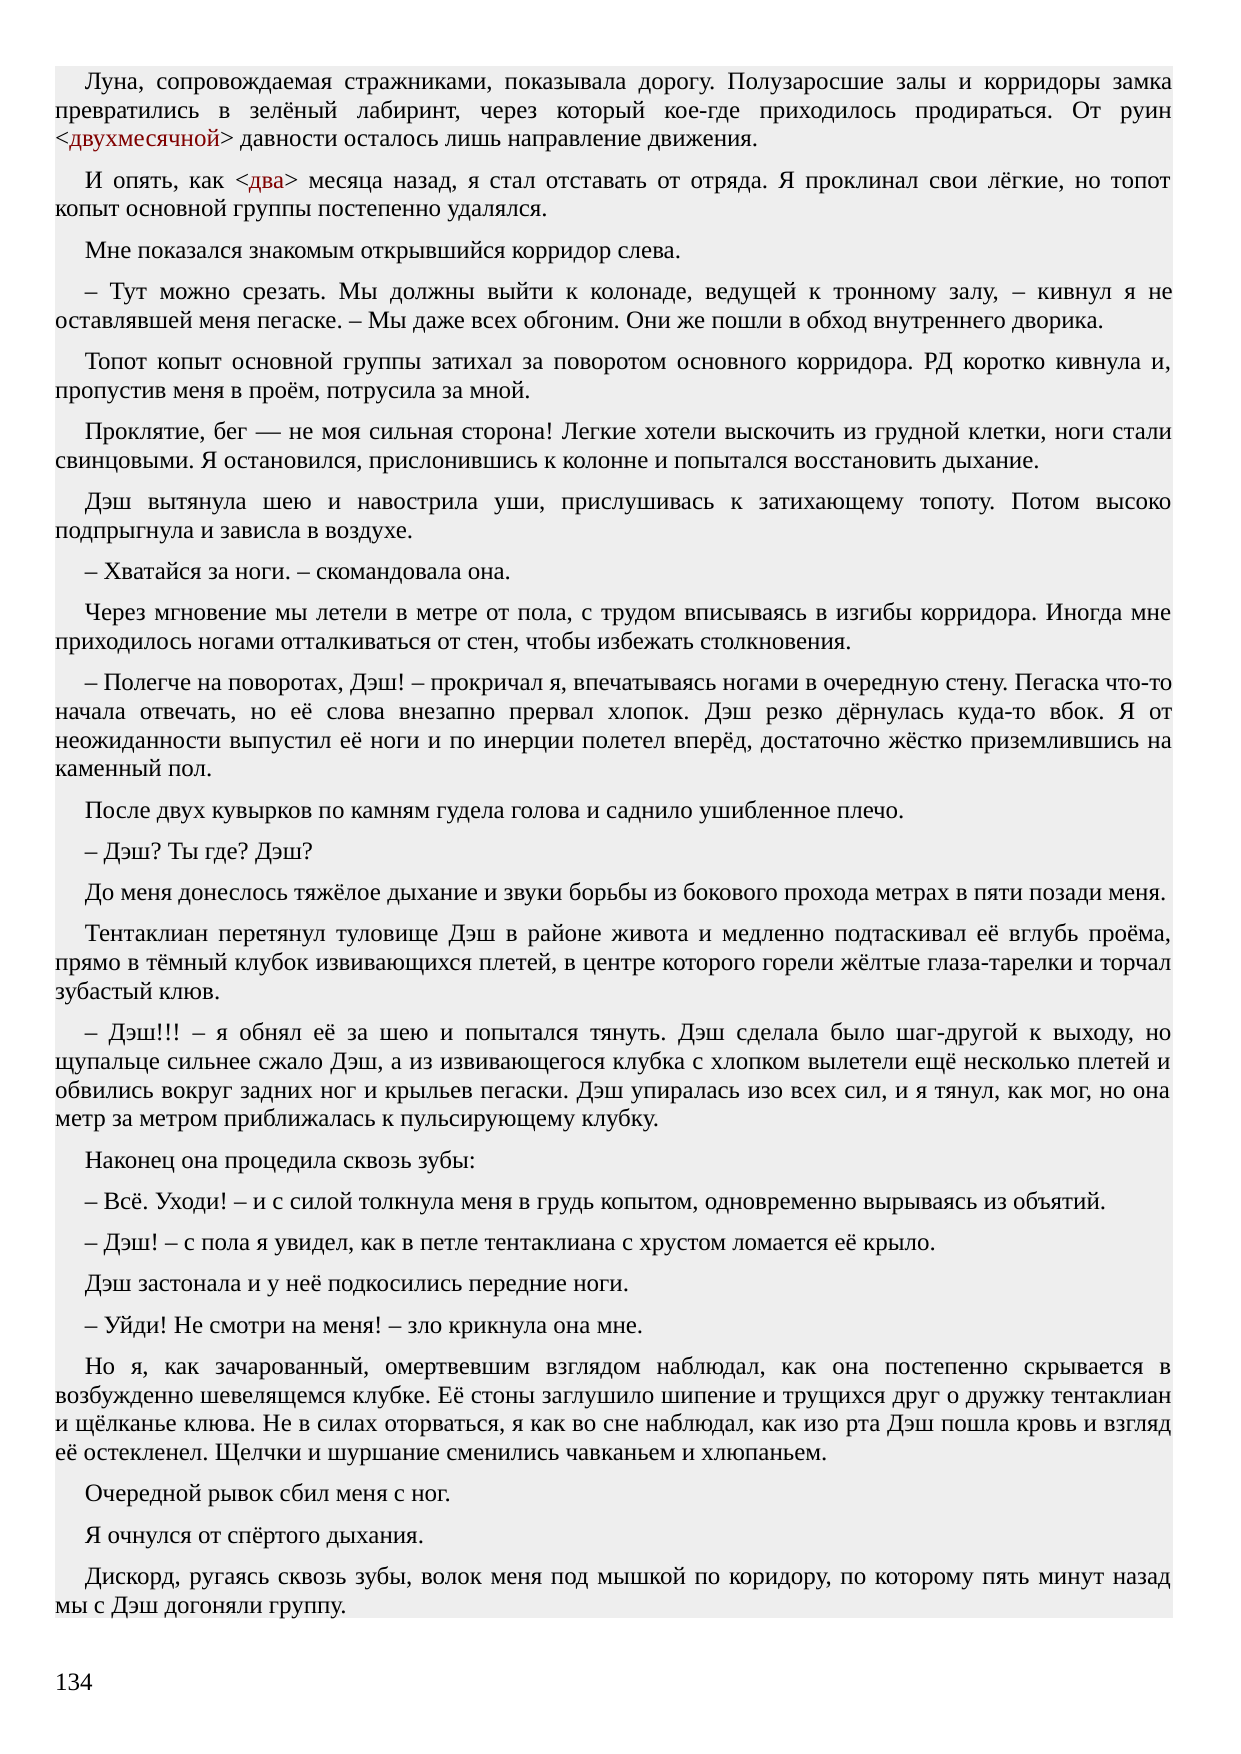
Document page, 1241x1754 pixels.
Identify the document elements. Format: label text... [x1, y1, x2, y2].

text Через мгновение мы летели в метре от пола, с трудом вписываясь в изгибы корридора. Иногда мне приходилось ногами отталкиваться от стен, чтобы избежать столкновения. [55, 597, 1173, 655]
text – Полегче на поворотах, Дэш! – прокричал я, впечатываясь ногами в очередную стену. Пегаска что-то начала отвечать, но её слова внезапно прервал хлопок. Дэш резко дёрнулась куда-то вбок. Я от неожиданности выпустил её ноги и по инерции полетел вперёд, достаточно жёстко приземлившись на каменный пол. [55, 667, 1173, 782]
text Очередной рывок сбил меня с ног. [55, 1478, 1173, 1507]
text Тентаклиан перетянул туловище Дэш в районе живота и медленно подтаскивал её вглубь проёма, прямо в тёмный клубок извивающихся плетей, в центре которого горели жёлтые глаза-тарелки и торчал зубастый клюв. [55, 918, 1173, 1005]
text Но я, как зачарованный, омертвевшим взглядом наблюдал, как она постепенно скрывается в возбужденно шевелящемся клубке. Её стоны заглушило шипение и трущихся друг о дружку тентаклиан и щёлканье клюва. Не в силах оторваться, я как во сне наблюдал, как изо рта Дэш пошла кровь и взгляд её остекленел. Щелчки и шуршание сменились чавканьем и хлюпаньем. [55, 1351, 1173, 1466]
text – Хватайся за ноги. – скомандовала она. [55, 556, 1173, 585]
text Дискорд, ругаясь сквозь зубы, волок меня под мышкой по коридору, по которому пять минут назад мы с Дэш догоняли группу. [55, 1561, 1173, 1618]
text Луна, сопровождаемая стражниками, показывала дорогу. Полузаросшие залы и корридоры замка превратились в зелёный лабиринт, через который кое-где приходилось продираться. От руин <двухмесячной> давности осталось лишь направление движения. [55, 66, 1173, 152]
text Дэш вытянула шею и навострила уши, прислушивась к затихающему топоту. Потом высоко подпрыгнула и зависла в воздухе. [55, 486, 1173, 543]
text – Всё. Уходи! – и с силой толкнула меня в грудь копытом, одновременно вырываясь из объятий. [55, 1186, 1173, 1215]
text Наконец она процедила сквозь зубы: [55, 1145, 1173, 1173]
text И опять, как <два> месяца назад, я стал отставать от отряда. Я проклинал свои лёгкие, но топот копыт основной группы постепенно удалялся. [55, 165, 1173, 222]
text – Уйди! Не смотри на меня! – зло крикнула она мне. [55, 1310, 1173, 1338]
text До меня донеслось тяжёлое дыхание и звуки борьбы из бокового прохода метрах в пяти позади меня. [55, 877, 1173, 906]
text – Дэш!!! – я обнял её за шею и попытался тянуть. Дэш сделала было шаг-другой к выходу, но щупальце сильнее сжало Дэш, а из извивающегося клубка с хлопком вылетели ещё несколько плетей и обвились вокруг задних ног и крыльев пегаски. Дэш упиралась изо всех сил, и я тянул, как мог, но она метр за метром приближалась к пульсирующему клубку. [55, 1017, 1173, 1132]
text Мне показался знакомым открывшийся корридор слева. [55, 235, 1173, 263]
text – Дэш? Ты где? Дэш? [55, 836, 1173, 865]
text – Тут можно срезать. Мы должны выйти к колонаде, ведущей к тронному залу, – кивнул я не оставлявшей меня пегаске. – Мы даже всех обгоним. Они же пошли в обход внутреннего дворика. [55, 276, 1173, 333]
text Дэш застонала и у неё подкосились передние ноги. [55, 1268, 1173, 1297]
text Топот копыт основной группы затихал за поворотом основного корридора. РД коротко кивнула и, пропустив меня в проём, потрусила за мной. [55, 346, 1173, 403]
text – Дэш! – с пола я увидел, как в петле тентаклиана с хрустом ломается её крыло. [55, 1227, 1173, 1256]
text Я очнулся от спёртого дыхания. [55, 1520, 1173, 1548]
text После двух кувырков по камням гудела голова и саднило ушибленное плечо. [55, 795, 1173, 823]
text Проклятие, бег — не моя сильная сторона! Легкие хотели выскочить из грудной клетки, ноги стали свинцовыми. Я остановился, прислонившись к колонне и попытался восстановить дыхание. [55, 416, 1173, 473]
